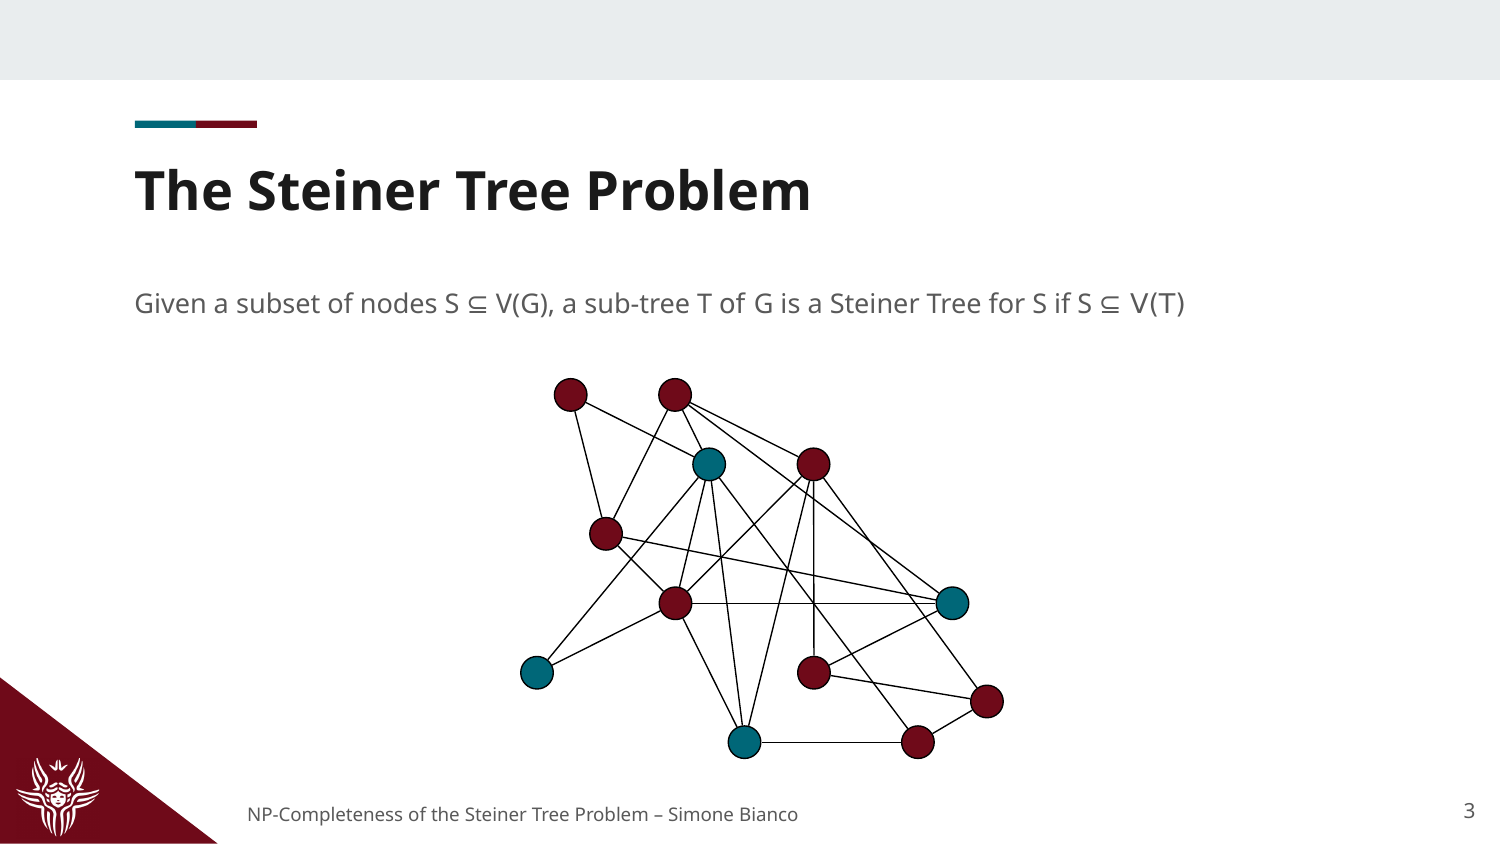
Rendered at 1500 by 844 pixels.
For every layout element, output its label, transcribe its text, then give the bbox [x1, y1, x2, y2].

title The Steiner Tree Problem [119, 141, 1381, 230]
list Given a subset of nodes S ⊆ V(G), a sub-tree T of G is a Steiner Tree for S if S ⊆ V(T) [119, 266, 1418, 637]
slide_number [1400, 779, 1491, 844]
subtitle NP-Completeness of the Steiner Tree Problem – Simone Bianco [232, 783, 1193, 839]
picture [16, 758, 100, 839]
picture [520, 637, 1004, 760]
